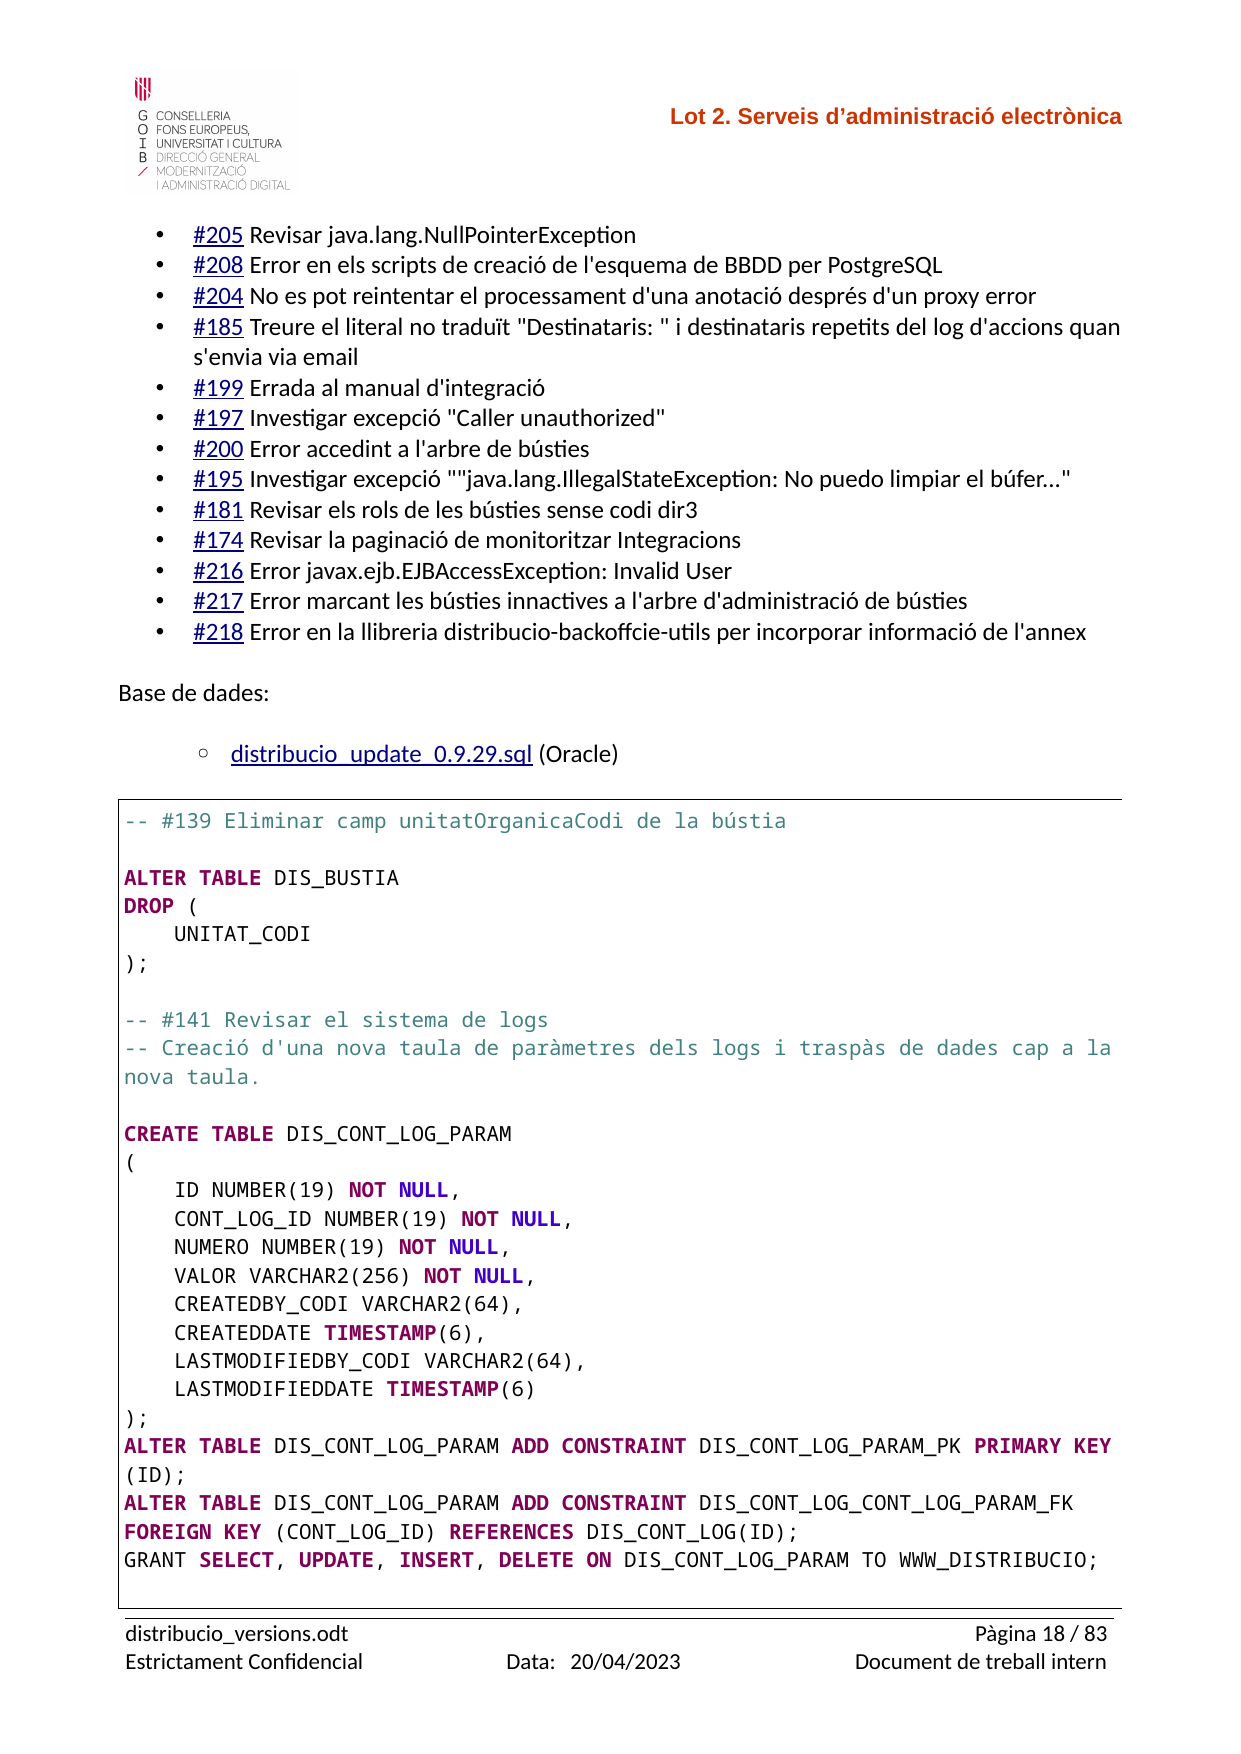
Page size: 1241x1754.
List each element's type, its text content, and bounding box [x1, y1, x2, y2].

list #217 Error marcant les bústies innactives a l'arbre d'administració de bústies [156, 585, 1122, 616]
list #200 Error accedint a l'arbre de bústies [156, 433, 1122, 463]
list #185 Treure el literal no traduït "Destinataris: " i destinataris repetits del log d'accions quan s'envia via email [156, 311, 1122, 372]
list #204 No es pot reintentar el processament d'una anotació després d'un proxy error [156, 280, 1122, 311]
list #174 Revisar la paginació de monitoritzar Integracions [156, 524, 1122, 555]
list distribucio_update_0.9.29.sql (Oracle) [193, 738, 1122, 768]
list #195 Investigar excepció ""java.lang.IllegalStateException: No puedo limpiar el búfer..." [156, 463, 1122, 494]
list #218 Error en la llibreria distribucio-backoffcie-utils per incorporar informació de l'annex [156, 616, 1122, 646]
list #199 Errada al manual d'integració [156, 372, 1122, 402]
table_header -- #139 Eliminar camp unitatOrganicaCodi de la bústia ALTER TABLE DIS_BUSTIA DROP ( UNITAT_CODI ); -- #141 Revisar el sistema de logs -- Creació d'una nova taula de paràmetres dels logs i traspàs de dades cap a la nova taula. CREATE TABLE DIS_CONT_LOG_PARAM ( ID NUMBER(19) NOT NULL, CONT_LOG_ID NUMBER(19) NOT NULL, NUMERO NUMBER(19) NOT NULL, VALOR VARCHAR2(256) NOT NULL, CREATEDBY_CODI VARCHAR2(64), CREATEDDATE TIMESTAMP(6), LASTMODIFIEDBY_CODI VARCHAR2(64), LASTMODIFIEDDATE TIMESTAMP(6) ); ALTER TABLE DIS_CONT_LOG_PARAM ADD CONSTRAINT DIS_CONT_LOG_PARAM_PK PRIMARY KEY (ID); ALTER TABLE DIS_CONT_LOG_PARAM ADD CONSTRAINT DIS_CONT_LOG_CONT_LOG_PARAM_FK FOREIGN KEY (CONT_LOG_ID) REFERENCES DIS_CONT_LOG(ID); GRANT SELECT, UPDATE, INSERT, DELETE ON DIS_CONT_LOG_PARAM TO WWW_DISTRIBUCIO; [119, 800, 1122, 1608]
picture [126, 70, 299, 197]
list #197 Investigar excepció "Caller unauthorized" [156, 402, 1122, 433]
list #216 Error javax.ejb.EJBAccessException: Invalid User [156, 555, 1122, 585]
list #181 Revisar els rols de les bústies sense codi dir3 [156, 494, 1122, 524]
list #208 Error en els scripts de creació de l'esquema de BBDD per PostgreSQL [156, 250, 1122, 280]
text Base de dades: [118, 677, 1122, 707]
list #205 Revisar java.lang.NullPointerException [156, 219, 1122, 250]
